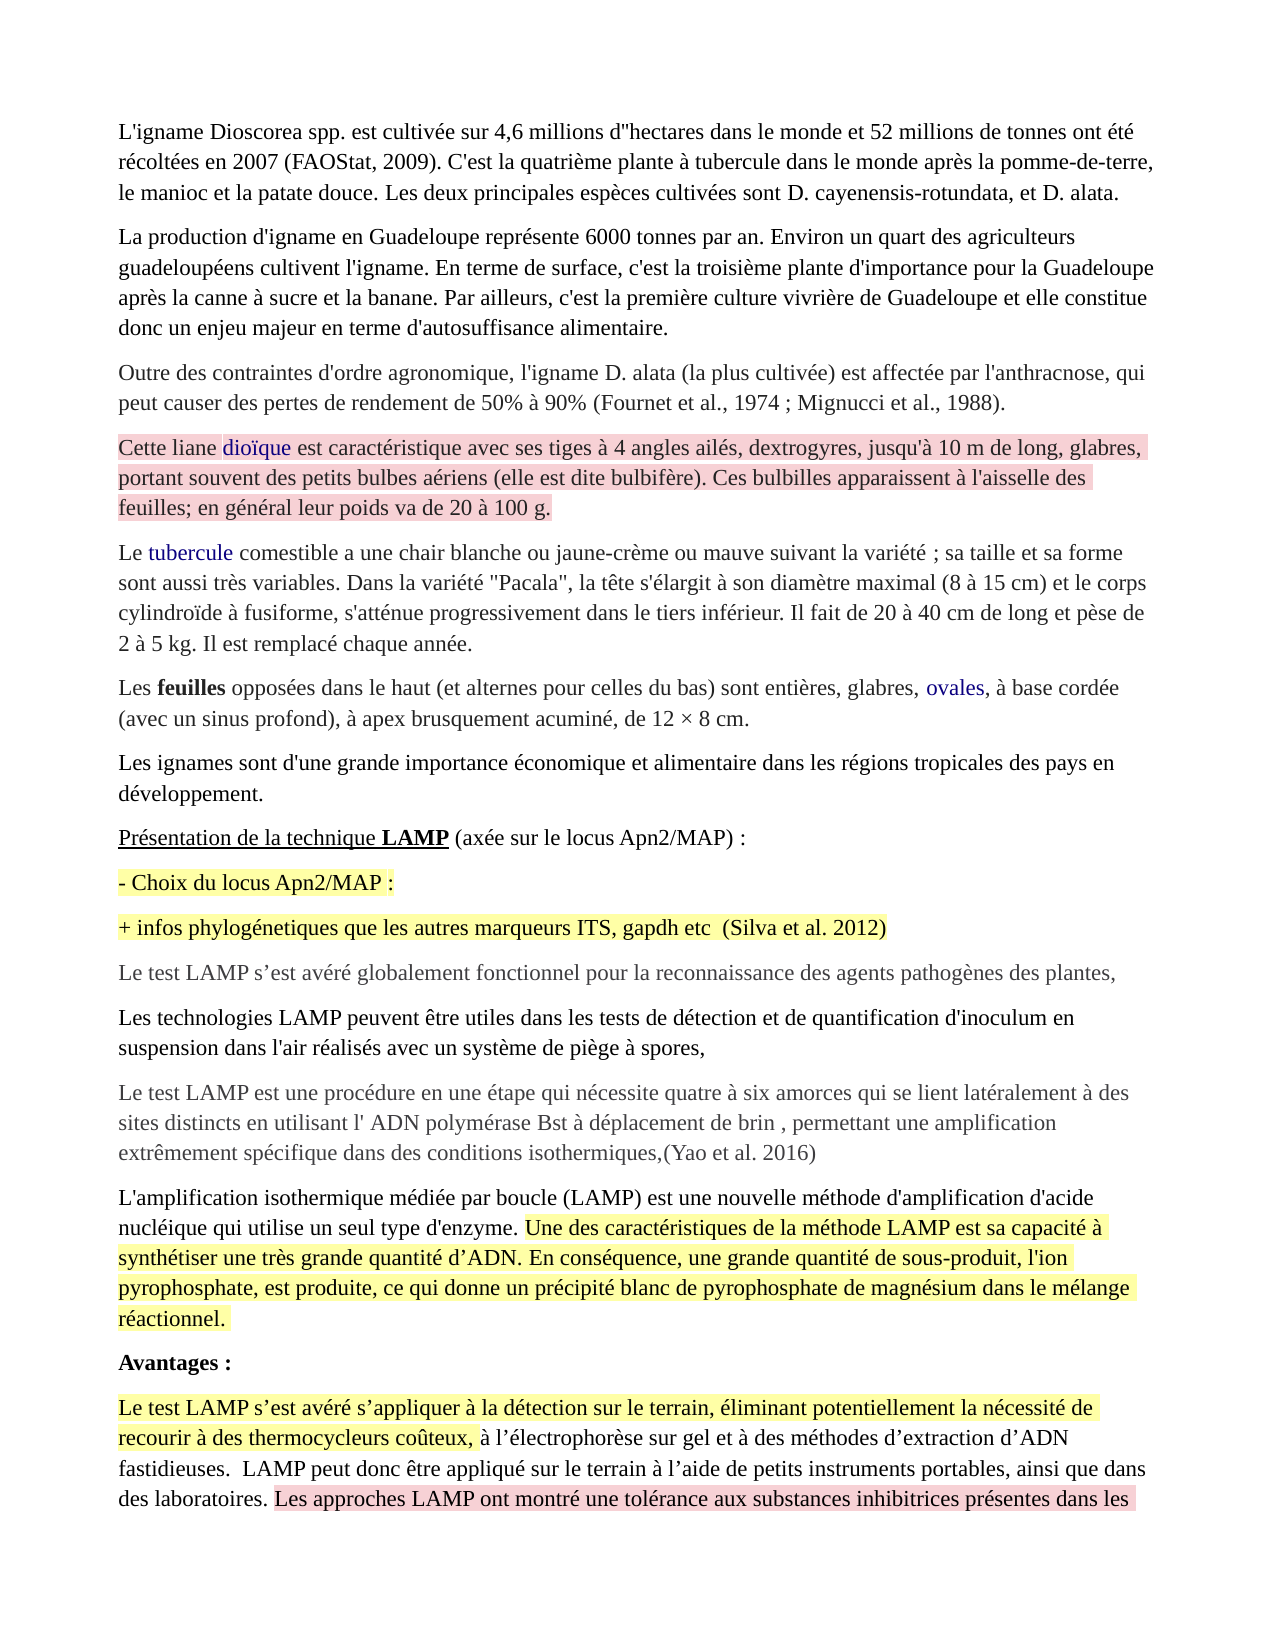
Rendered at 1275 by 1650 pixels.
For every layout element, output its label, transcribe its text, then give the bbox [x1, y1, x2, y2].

text Outre des contraintes d'ordre agronomique, l'igname D. alata (la plus cultivée) est affectée par l'anthracnose, qui peut causer des pertes de rendement de 50% à 90% (Fournet et al., 1974 ; Mignucci et al., 1988). [118, 359, 1157, 415]
text La production d'igname en Guadeloupe représente 6000 tonnes par an. Environ un quart des agriculteurs guadeloupéens cultivent l'igname. En terme de surface, c'est la troisième plante d'importance pour la Guadeloupe après la canne à sucre et la banane. Par ailleurs, c'est la première culture vivrière de Guadeloupe et elle constitue donc un enjeu majeur en terme d'autosuffisance alimentaire. [118, 223, 1157, 340]
text + infos phylogénetiques que les autres marqueurs ITS, gapdh etc (Silva et al. 2012) [118, 914, 1157, 940]
text L'amplification isothermique médiée par boucle (LAMP) est une nouvelle méthode d'amplification d'acide nucléique qui utilise un seul type d'enzyme. Une des caractéristiques de la méthode LAMP est sa capacité à synthétiser une très grande quantité d’ADN. En conséquence, une grande quantité de sous-produit, l'ion pyrophosphate, est produite, ce qui donne un précipité blanc de pyrophosphate de magnésium dans le mélange réactionnel. [118, 1184, 1157, 1331]
text Présentation de la technique LAMP (axée sur le locus Apn2/MAP) : [118, 824, 1157, 851]
text Cette liane dioïque est caractéristique avec ses tiges à 4 angles ailés, dextrogyres, jusqu'à 10 m de long, glabres, portant souvent des petits bulbes aériens (elle est dite bulbifère). Ces bulbilles apparaissent à l'aisselle des feuilles; en général leur poids va de 20 à 100 g. [118, 434, 1157, 521]
text L'igname Dioscorea spp. est cultivée sur 4,6 millions d''hectares dans le monde et 52 millions de tonnes ont été récoltées en 2007 (FAOStat, 2009). C'est la quatrième plante à tubercule dans le monde après la pomme-de-terre, le manioc et la patate douce. Les deux principales espèces cultivées sont D. cayenensis-rotundata, et D. alata. [118, 118, 1157, 205]
text Le test LAMP s’est avéré s’appliquer à la détection sur le terrain, éliminant potentiellement la nécessité de recourir à des thermocycleurs coûteux, à l’électrophorèse sur gel et à des méthodes d’extraction d’ADN fastidieuses. LAMP peut donc être appliqué sur le terrain à l’aide de petits instruments portables, ainsi que dans des laboratoires. Les approches LAMP ont montré une tolérance aux substances inhibitrices présentes dans les [118, 1394, 1157, 1511]
text Les ignames sont d'une grande importance économique et alimentaire dans les régions tropicales des pays en développement. [118, 749, 1157, 806]
text - Choix du locus Apn2/MAP : [118, 869, 1157, 896]
text Le tubercule comestible a une chair blanche ou jaune-crème ou mauve suivant la variété ; sa taille et sa forme sont aussi très variables. Dans la variété "Pacala", la tête s'élargit à son diamètre maximal (8 à 15 cm) et le corps cylindroïde à fusiforme, s'atténue progressivement dans le tiers inférieur. Il fait de 20 à 40 cm de long et pèse de 2 à 5 kg. Il est remplacé chaque année. [118, 539, 1157, 656]
text Le test LAMP s’est avéré globalement fonctionnel pour la reconnaissance des agents pathogènes des plantes, [118, 959, 1157, 985]
text Les technologies LAMP peuvent être utiles dans les tests de détection et de quantification d'inoculum en suspension dans l'air réalisés avec un système de piège à spores, [118, 1003, 1157, 1060]
text Le test LAMP est une procédure en une étape qui nécessite quatre à six amorces qui se lient latéralement à des sites distincts en utilisant l' ADN polymérase Bst à déplacement de brin , permettant une amplification extrêmement spécifique dans des conditions isothermiques,(Yao et al. 2016) [118, 1078, 1157, 1165]
text Avantages : [118, 1349, 1157, 1376]
text Les feuilles opposées dans le haut (et alternes pour celles du bas) sont entières, glabres, ovales, à base cordée (avec un sinus profond), à apex brusquement acuminé, de 12 × 8 cm. [118, 674, 1157, 731]
